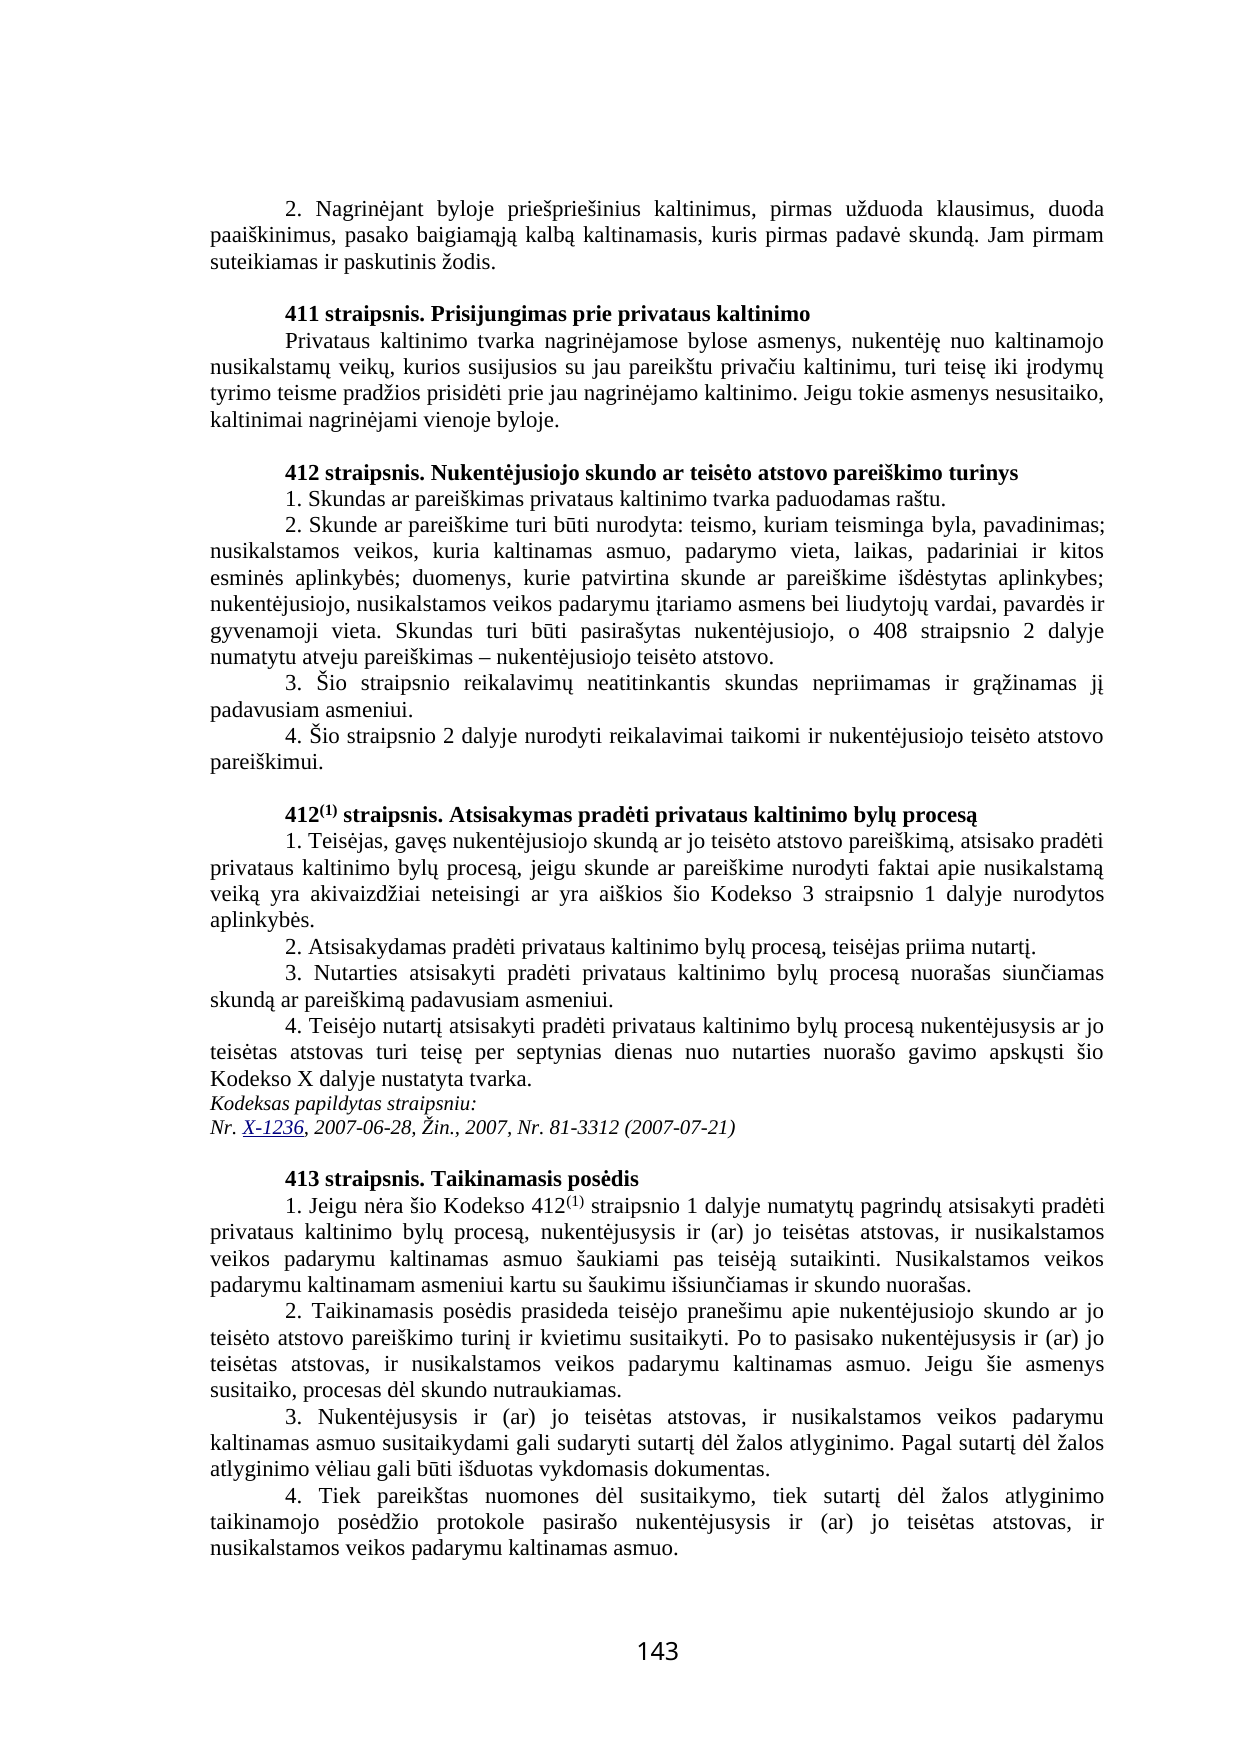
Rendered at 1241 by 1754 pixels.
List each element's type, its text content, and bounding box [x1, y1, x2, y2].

text Kodeksas papildytas straipsniu: [210, 1091, 1106, 1115]
text 4. Šio straipsnio 2 dalyje nurodyti reikalavimai taikomi ir nukentėjusiojo teisėto atstovo pareiškimui. [210, 722, 1106, 775]
text Nr. X-1236, 2007-06-28, Žin., 2007, Nr. 81-3312 (2007-07-21) [210, 1115, 1106, 1139]
text Privataus kaltinimo tvarka nagrinėjamose bylose asmenys, nukentėję nuo kaltinamojo nusikalstamų veikų, kurios susijusios su jau pareikštu privačiu kaltinimu, turi teisę iki įrodymų tyrimo teisme pradžios prisidėti prie jau nagrinėjamo kaltinimo. Jeigu tokie asmenys nesusitaiko, kaltinimai nagrinėjami vienoje byloje. [210, 327, 1106, 432]
text 4. Tiek pareikštas nuomones dėl susitaikymo, tiek sutartį dėl žalos atlyginimo taikinamojo posėdžio protokole pasirašo nukentėjusysis ir (ar) jo teisėtas atstovas, ir nusikalstamos veikos padarymu kaltinamas asmuo. [210, 1482, 1106, 1561]
text 2. Taikinamasis posėdis prasideda teisėjo pranešimu apie nukentėjusiojo skundo ar jo teisėto atstovo pareiškimo turinį ir kvietimu susitaikyti. Po to pasisako nukentėjusysis ir (ar) jo teisėtas atstovas, ir nusikalstamos veikos padarymu kaltinamas asmuo. Jeigu šie asmenys susitaiko, procesas dėl skundo nutraukiamas. [210, 1297, 1106, 1403]
text 2. Skunde ar pareiškime turi būti nurodyta: teismo, kuriam teisminga byla, pavadinimas; nusikalstamos veikos, kuria kaltinamas asmuo, padarymo vieta, laikas, padariniai ir kitos esminės aplinkybės; duomenys, kurie patvirtina skunde ar pareiškime išdėstytas aplinkybes; nukentėjusiojo, nusikalstamos veikos padarymu įtariamo asmens bei liudytojų vardai, pavardės ir gyvenamoji vieta. Skundas turi būti pasirašytas nukentėjusiojo, o 408 straipsnio 2 dalyje numatytu atveju pareiškimas – nukentėjusiojo teisėto atstovo. [210, 511, 1106, 669]
text 3. Nukentėjusysis ir (ar) jo teisėtas atstovas, ir nusikalstamos veikos padarymu kaltinamas asmuo susitaikydami gali sudaryti sutartį dėl žalos atlyginimo. Pagal sutartį dėl žalos atlyginimo vėliau gali būti išduotas vykdomasis dokumentas. [210, 1403, 1106, 1482]
text 3. Šio straipsnio reikalavimų neatitinkantis skundas nepriimamas ir grąžinamas jį padavusiam asmeniui. [210, 669, 1106, 722]
text 1. Teisėjas, gavęs nukentėjusiojo skundą ar jo teisėto atstovo pareiškimą, atsisako pradėti privataus kaltinimo bylų procesą, jeigu skunde ar pareiškime nurodyti faktai apie nusikalstamą veiką yra akivaizdžiai neteisingi ar yra aiškios šio Kodekso 3 straipsnio 1 dalyje nurodytos aplinkybės. [210, 827, 1106, 933]
text 412(1) straipsnis. Atsisakymas pradėti privataus kaltinimo bylų procesą [210, 801, 1106, 827]
text 413 straipsnis. Taikinamasis posėdis [210, 1166, 1106, 1192]
text 2. Atsisakydamas pradėti privataus kaltinimo bylų procesą, teisėjas priima nutartį. [210, 933, 1106, 959]
text 3. Nutarties atsisakyti pradėti privataus kaltinimo bylų procesą nuorašas siunčiamas skundą ar pareiškimą padavusiam asmeniui. [210, 959, 1106, 1012]
text 412 straipsnis. Nukentėjusiojo skundo ar teisėto atstovo pareiškimo turinys [210, 458, 1106, 485]
text 1. Skundas ar pareiškimas privataus kaltinimo tvarka paduodamas raštu. [210, 485, 1106, 511]
text 411 straipsnis. Prisijungimas prie privataus kaltinimo [210, 300, 1106, 327]
text 2. Nagrinėjant byloje priešpriešinius kaltinimus, pirmas užduoda klausimus, duoda paaiškinimus, pasako baigiamąją kalbą kaltinamasis, kuris pirmas padavė skundą. Jam pirmam suteikiamas ir paskutinis žodis. [210, 195, 1106, 274]
text 4. Teisėjo nutartį atsisakyti pradėti privataus kaltinimo bylų procesą nukentėjusysis ar jo teisėtas atstovas turi teisę per septynias dienas nuo nutarties nuorašo gavimo apskųsti šio Kodekso X dalyje nustatyta tvarka. [210, 1012, 1106, 1091]
text 1. Jeigu nėra šio Kodekso 412(1) straipsnio 1 dalyje numatytų pagrindų atsisakyti pradėti privataus kaltinimo bylų procesą, nukentėjusysis ir (ar) jo teisėtas atstovas, ir nusikalstamos veikos padarymu kaltinamas asmuo šaukiami pas teisėją sutaikinti. Nusikalstamos veikos padarymu kaltinamam asmeniui kartu su šaukimu išsiunčiamas ir skundo nuorašas. [210, 1192, 1106, 1297]
